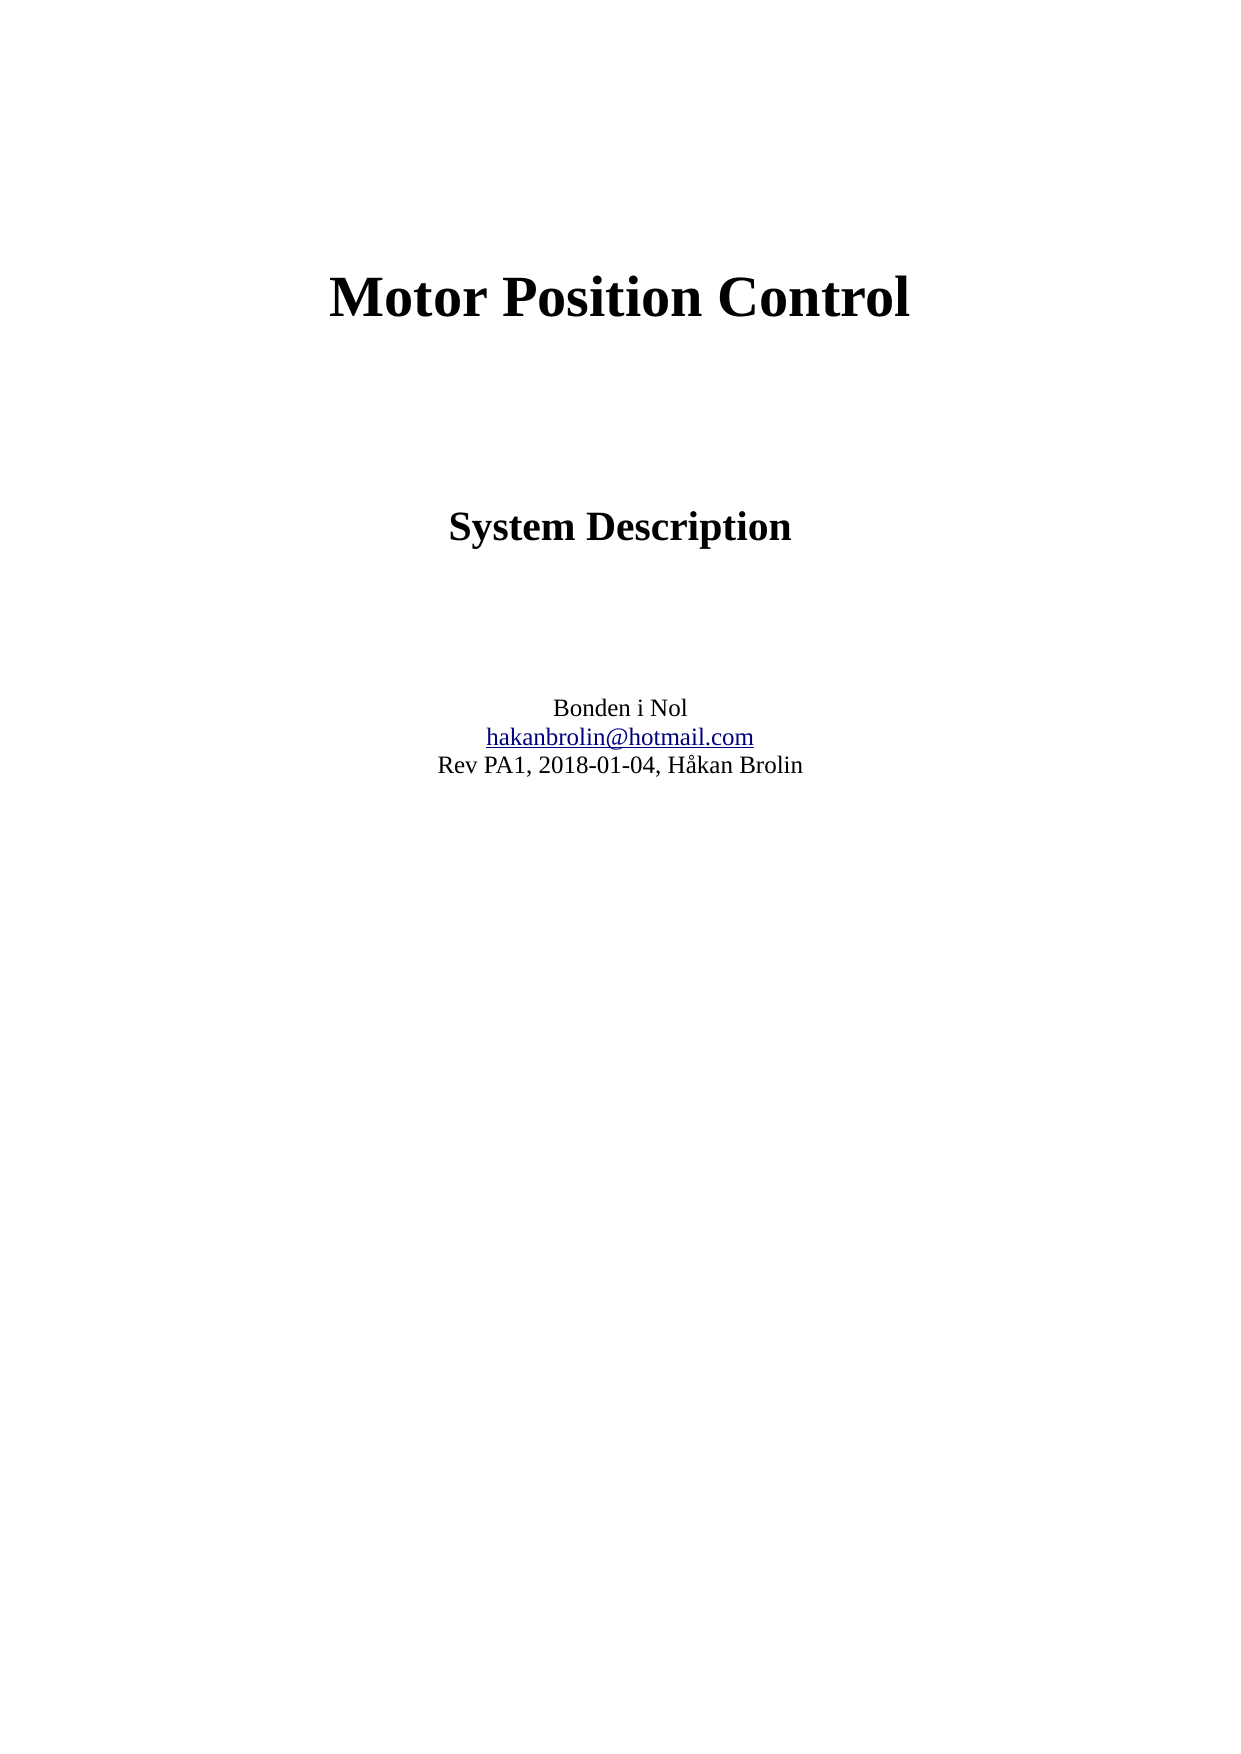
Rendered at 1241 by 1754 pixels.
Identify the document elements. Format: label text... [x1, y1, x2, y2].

text Motor Position Control [118, 262, 1122, 329]
text Bonden i Nol hakanbrolin@hotmail.com Rev PA1, 2018-01-04, Håkan Brolin [118, 693, 1122, 779]
text System Description [118, 501, 1122, 549]
